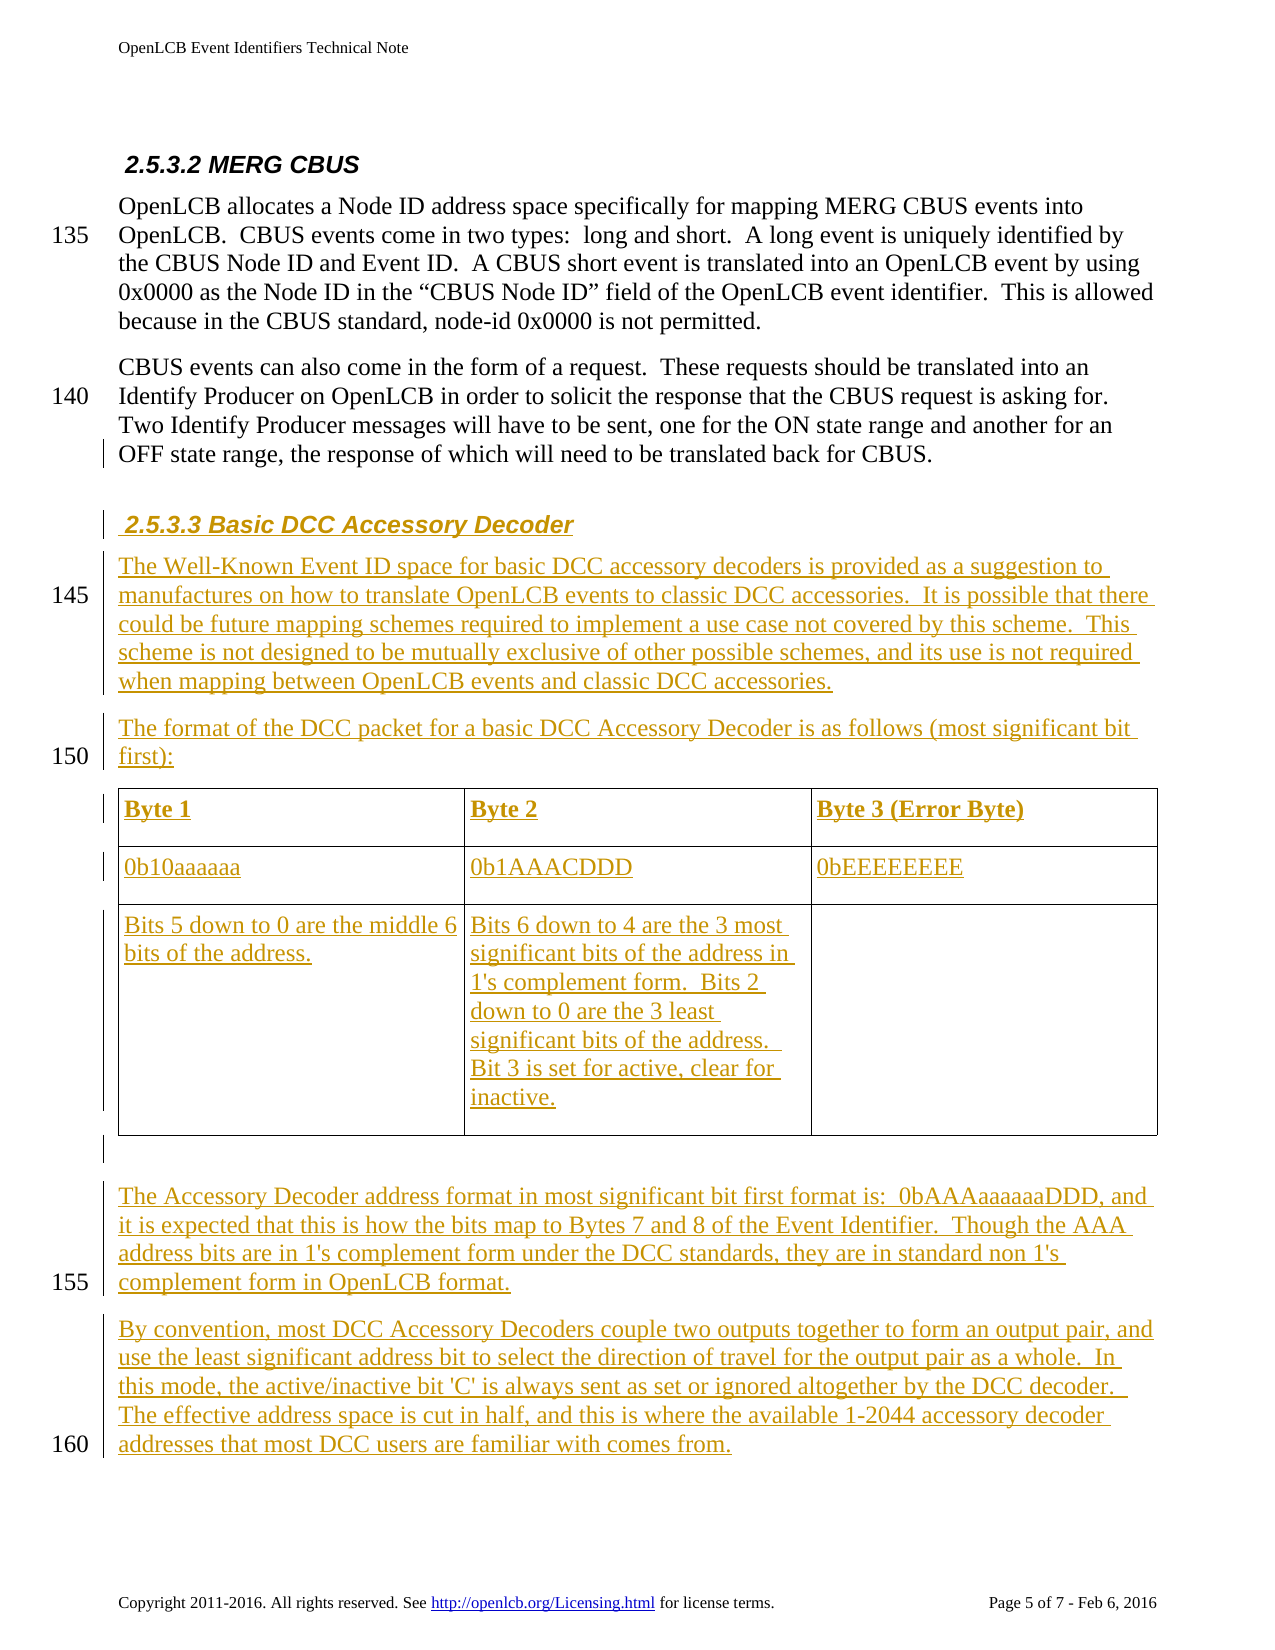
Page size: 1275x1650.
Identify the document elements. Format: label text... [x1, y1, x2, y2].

table_cell 0bEEEEEEEE [812, 847, 1157, 904]
subtitle Basic DCC Accessory Decoder [118, 510, 1157, 539]
text OpenLCB allocates a Node ID address space specifically for mapping MERG CBUS events into OpenLCB. CBUS events come in two types: long and short. A long event is uniquely identified by the CBUS Node ID and Event ID. A CBUS short event is translated into an OpenLCB event by using 0x0000 as the Node ID in the “CBUS Node ID” field of the OpenLCB event identifier. This is allowed because in the CBUS standard, node-id 0x0000 is not permitted. [118, 191, 1157, 335]
table_cell [812, 905, 1157, 1134]
text The Accessory Decoder address format in most significant bit first format is: 0bAAAaaaaaaDDD, and it is expected that this is how the bits map to Bytes 7 and 8 of the Event Identifier. Though the AAA address bits are in 1's complement form under the DCC standards, they are in standard non 1's complement form in OpenLCB format. [118, 1181, 1157, 1296]
table_header Byte 1 [119, 789, 464, 846]
table_cell 0b1AAACDDD [465, 847, 811, 904]
table_header Byte 3 (Error Byte) [812, 789, 1157, 846]
table_header Byte 2 [465, 789, 811, 846]
text The format of the DCC packet for a basic DCC Accessory Decoder is as follows (most significant bit first): [118, 713, 1157, 770]
table_cell Bits 6 down to 4 are the 3 most significant bits of the address in 1's complement form. Bits 2 down to 0 are the 3 least significant bits of the address. Bit 3 is set for active, clear for inactive. [465, 905, 811, 1134]
text The Well-Known Event ID space for basic DCC accessory decoders is provided as a suggestion to manufactures on how to translate OpenLCB events to classic DCC accessories. It is possible that there could be future mapping schemes required to implement a use case not covered by this scheme. This scheme is not designed to be mutually exclusive of other possible schemes, and its use is not required when mapping between OpenLCB events and classic DCC accessories. [118, 551, 1157, 695]
table_cell Bits 5 down to 0 are the middle 6 bits of the address. [119, 905, 464, 1134]
text CBUS events can also come in the form of a request. These requests should be translated into an Identify Producer on OpenLCB in order to solicit the response that the CBUS request is asking for. Two Identify Producer messages will have to be sent, one for the ON state range and another for an OFF state range, the response of which will need to be translated back for CBUS. [118, 352, 1157, 467]
text By convention, most DCC Accessory Decoders couple two outputs together to form an output pair, and use the least significant address bit to select the direction of travel for the output pair as a whole. In this mode, the active/inactive bit 'C' is always sent as set or ignored altogether by the DCC decoder. The effective address space is cut in half, and this is where the available 1-2044 accessory decoder addresses that most DCC users are familiar with comes from. [118, 1314, 1157, 1457]
table_cell 0b10aaaaaa [119, 847, 464, 904]
subtitle MERG CBUS [118, 150, 1157, 178]
